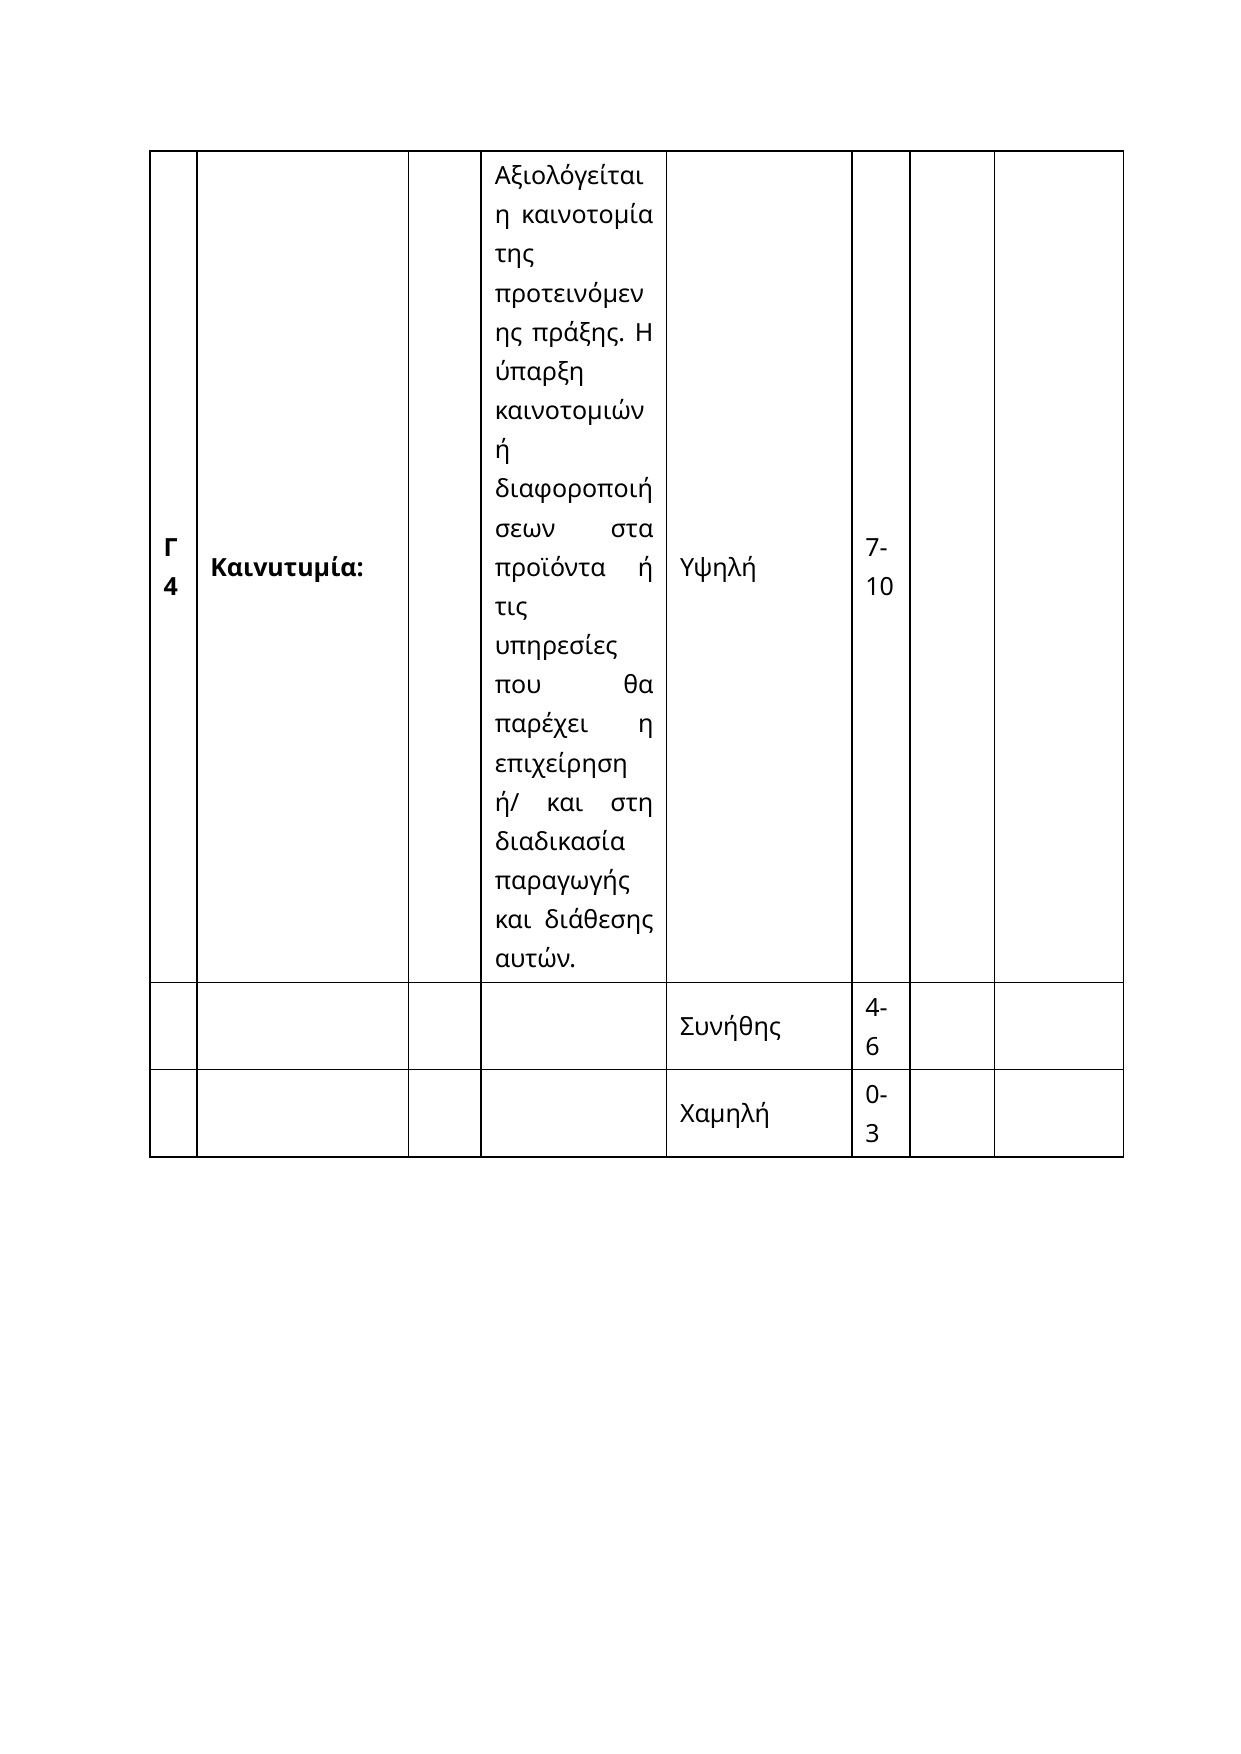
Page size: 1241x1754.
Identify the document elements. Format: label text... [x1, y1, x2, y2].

table_cell [995, 152, 1123, 981]
table_cell [995, 983, 1123, 1069]
table_cell [482, 1070, 666, 1156]
table_cell [198, 983, 408, 1069]
table_cell Συνήθης [667, 983, 851, 1069]
table_cell Αξιολόγείται η καινοτομία της προτεινόμενης πράξης. Η ύπαρξη καινοτομιών ή διαφοροποιήσεων στα προϊόντα ή τις υπηρεσίες που θα παρέχει η επιχείρηση ή/ και στη διαδικασία παραγωγής και διάθεσης αυτών. [482, 152, 666, 981]
table_cell Γ4 [151, 152, 196, 981]
table_cell [911, 1070, 994, 1156]
table_cell [911, 983, 994, 1069]
table_cell 0-3 [853, 1070, 909, 1156]
table_cell 7-10 [853, 152, 909, 981]
table_cell [911, 152, 994, 981]
table_cell 4-6 [853, 983, 909, 1069]
table_cell [409, 152, 480, 981]
table_cell [151, 1070, 196, 1156]
table_cell [995, 1070, 1123, 1156]
table_cell Καιvuτuμία: [198, 152, 408, 981]
table_cell Υψηλή [667, 152, 851, 981]
table_cell [482, 983, 666, 1069]
table_cell Χαμηλή [667, 1070, 851, 1156]
table_cell [409, 1070, 480, 1156]
table_cell [198, 1070, 408, 1156]
table_cell [409, 983, 480, 1069]
table_cell [151, 983, 196, 1069]
